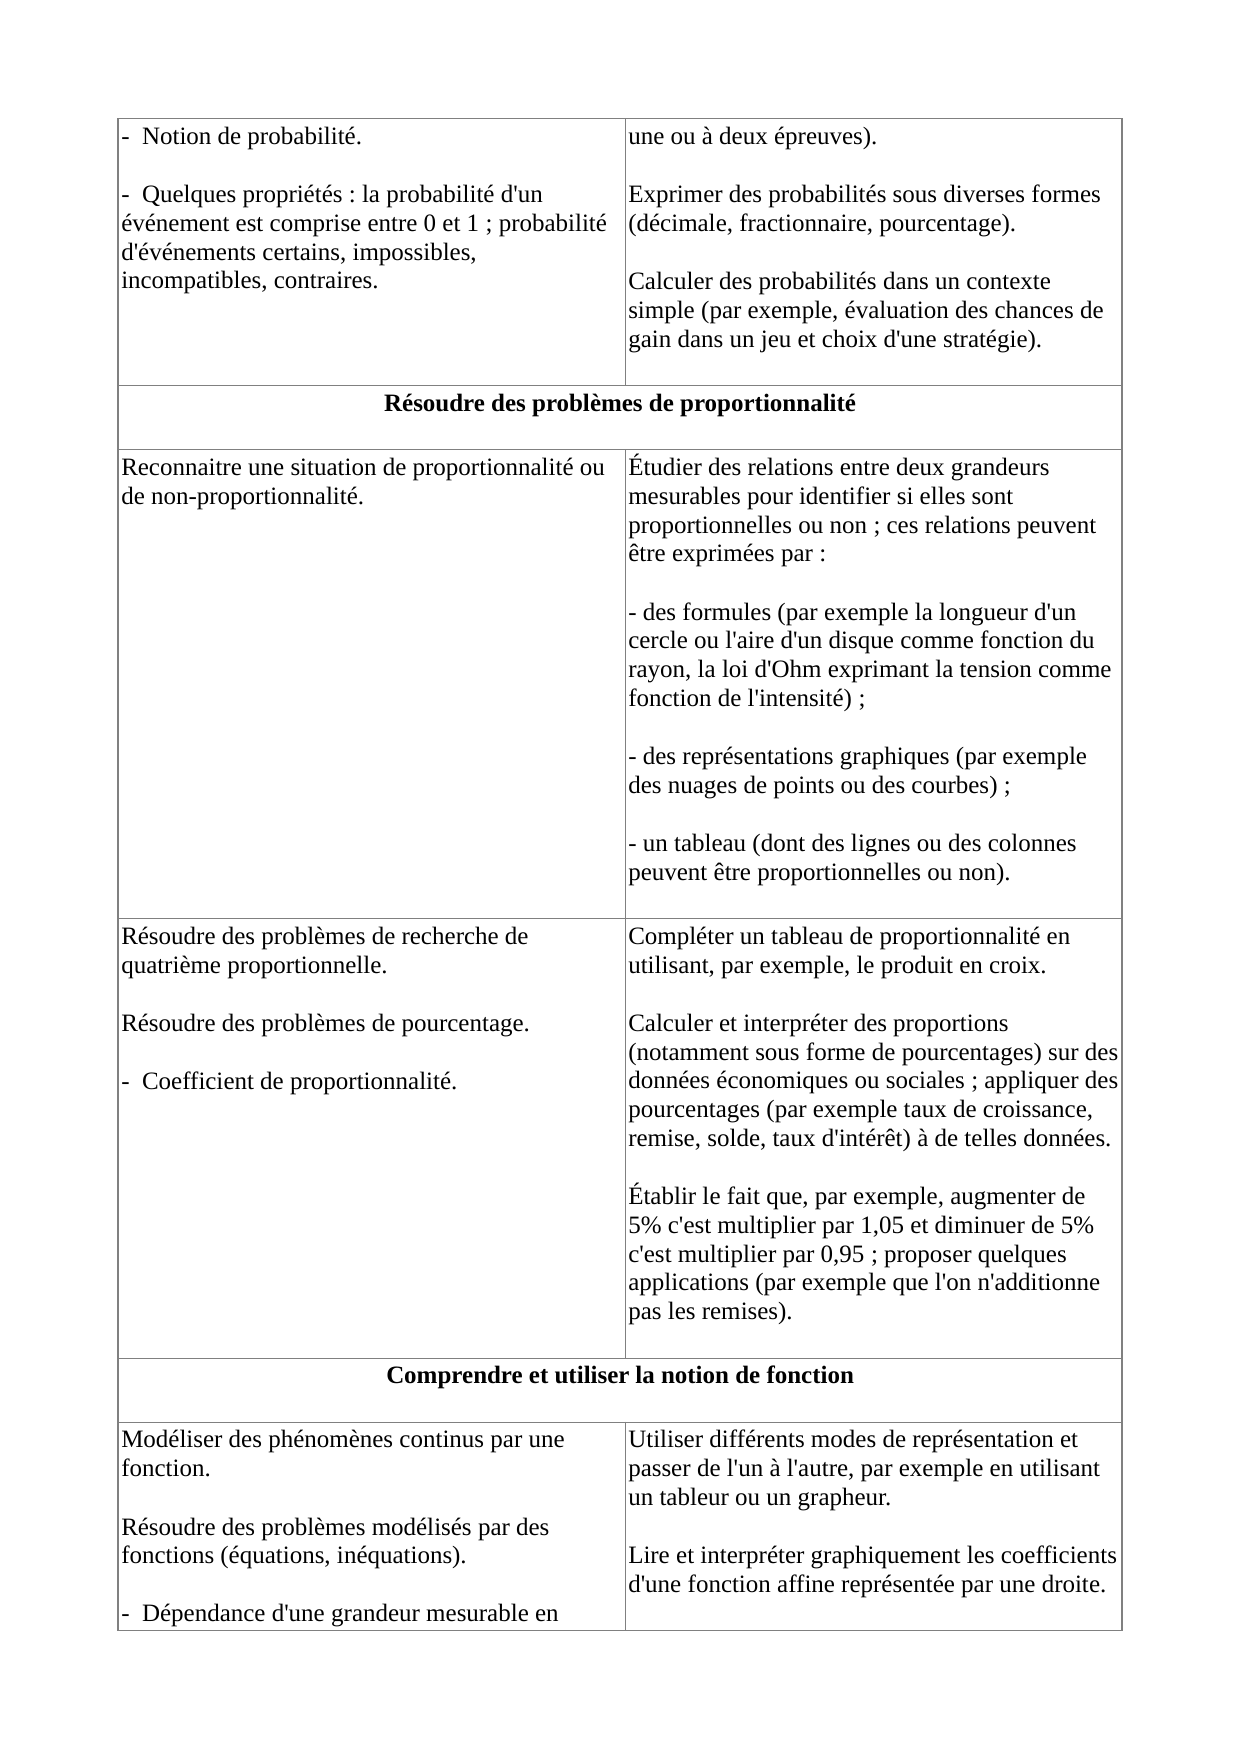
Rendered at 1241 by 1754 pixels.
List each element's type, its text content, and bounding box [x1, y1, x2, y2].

table_cell Étudier des relations entre deux grandeurs mesurables pour identifier si elles sont proportionnelles ou non ; ces relations peuvent être exprimées par : - des formules (par exemple la longueur d'un cercle ou l'aire d'un disque comme fonction du rayon, la loi d'Ohm exprimant la tension comme fonction de l'intensité) ; - des représentations graphiques (par exemple des nuages de points ou des courbes) ; - un tableau (dont des lignes ou des colonnes peuvent être proportionnelles ou non). [626, 450, 1121, 918]
table_cell Compléter un tableau de proportionnalité en utilisant, par exemple, le produit en croix. Calculer et interpréter des proportions (notamment sous forme de pourcentages) sur des données économiques ou sociales ; appliquer des pourcentages (par exemple taux de croissance, remise, solde, taux d'intérêt) à de telles données. Établir le fait que, par exemple, augmenter de 5% c'est multiplier par 1,05 et diminuer de 5% c'est multiplier par 0,95 ; proposer quelques applications (par exemple que l'on n'additionne pas les remises). [626, 919, 1121, 1357]
table_cell Modéliser des phénomènes continus par une fonction. Résoudre des problèmes modélisés par des fonctions (équations, inéquations). - Dépendance d'une grandeur mesurable en [119, 1423, 625, 1630]
table_cell Utiliser différents modes de représentation et passer de l'un à l'autre, par exemple en utilisant un tableur ou un grapheur. Lire et interpréter graphiquement les coefficients d'une fonction affine représentée par une droite. [626, 1423, 1121, 1630]
table_cell Résoudre des problèmes de proportionnalité [119, 386, 1121, 449]
table_cell - Notion de probabilité. - Quelques propriétés : la probabilité d'un événement est comprise entre 0 et 1 ; probabilité d'événements certains, impossibles, incompatibles, contraires. [119, 119, 625, 385]
table_cell Résoudre des problèmes de recherche de quatrième proportionnelle. Résoudre des problèmes de pourcentage. - Coefficient de proportionnalité. [119, 919, 625, 1357]
table_cell Reconnaitre une situation de proportionnalité ou de non-proportionnalité. [119, 450, 625, 918]
table_cell Comprendre et utiliser la notion de fonction [119, 1359, 1121, 1422]
table_cell une ou à deux épreuves). Exprimer des probabilités sous diverses formes (décimale, fractionnaire, pourcentage). Calculer des probabilités dans un contexte simple (par exemple, évaluation des chances de gain dans un jeu et choix d'une stratégie). [626, 119, 1121, 385]
